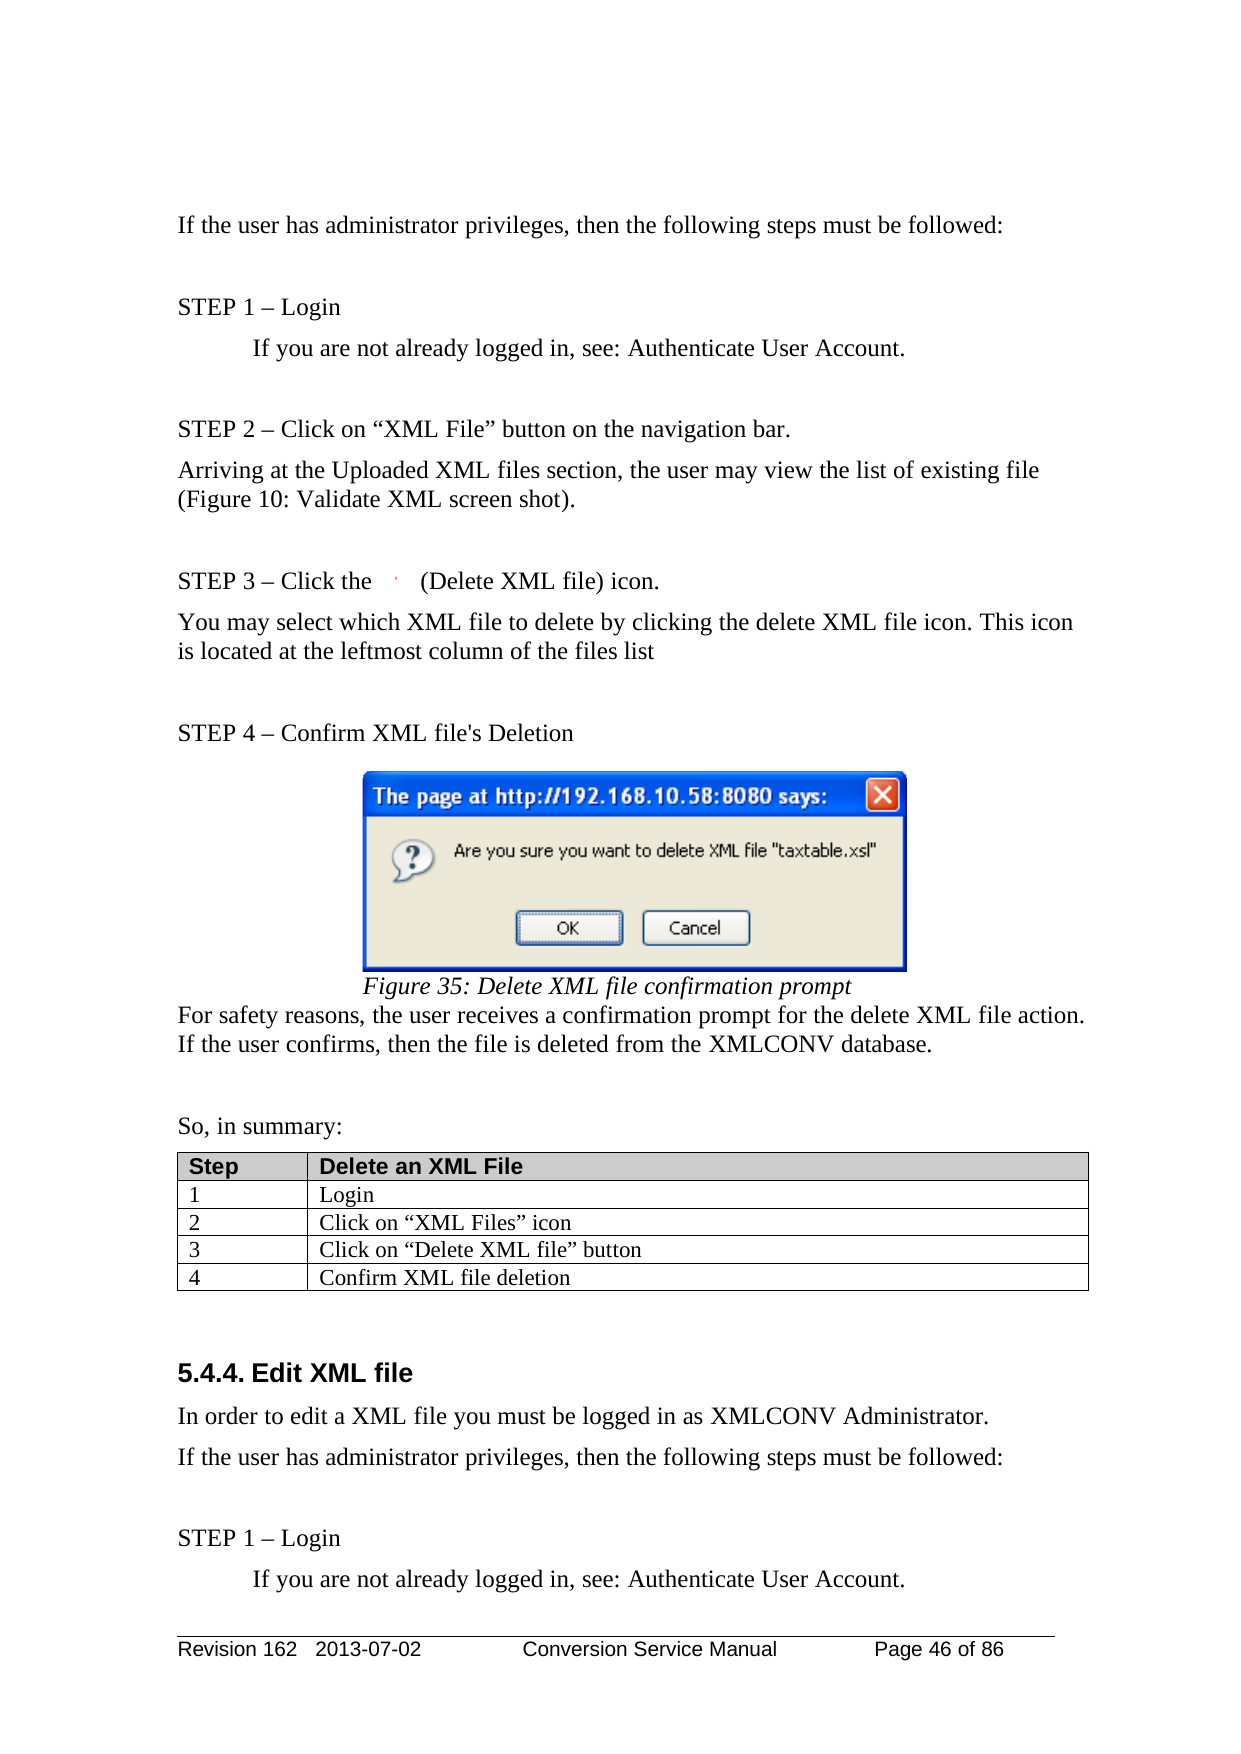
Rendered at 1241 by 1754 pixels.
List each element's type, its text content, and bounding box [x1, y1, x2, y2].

table_cell 4 [178, 1264, 307, 1290]
text STEP 1 – Login [177, 1523, 1092, 1552]
text If you are not already logged in, see: Authenticate User Account. [177, 333, 1092, 362]
text If you are not already logged in, see: Authenticate User Account. [177, 1564, 1092, 1593]
subtitle Edit XML file [177, 1357, 1092, 1388]
text STEP 4 – Confirm XML file's Deletion [177, 717, 1092, 747]
text STEP 3 – Click the (Delete XML file) icon. [177, 566, 1092, 595]
text If the user has administrator privileges, then the following steps must be followed: [177, 210, 1092, 239]
text If the user has administrator privileges, then the following steps must be followed: [177, 1441, 1092, 1471]
text For safety reasons, the user receives a confirmation prompt for the delete XML file action. If the user confirms, then the file is deleted from the XMLCONV database. [177, 758, 1092, 1058]
text STEP 1 – Login [177, 292, 1092, 321]
table_cell Click on “Delete XML file” button [308, 1236, 1088, 1263]
table_cell 2 [178, 1209, 307, 1235]
text You may select which XML file to delete by clicking the delete XML file icon. This icon is located at the leftmost column of the files list [177, 607, 1092, 665]
table_cell 3 [178, 1236, 307, 1263]
table_cell Confirm XML file deletion [308, 1264, 1088, 1290]
text In order to edit a XML file you must be logged in as XMLCONV Administrator. [177, 1401, 1092, 1430]
table_cell Click on “XML Files” icon [308, 1209, 1088, 1235]
text Figure 35: Delete XML file confirmation prompt [363, 972, 907, 1000]
table_cell 1 [178, 1181, 307, 1207]
text STEP 2 – Click on “XML File” button on the navigation bar. [177, 414, 1092, 443]
table_header Delete an XML File [308, 1153, 1088, 1180]
table_header Step [178, 1153, 307, 1180]
text Arriving at the Uploaded XML files section, the user may view the list of existing file (Figure 10: Validate XML screen shot). [177, 455, 1092, 513]
table_cell Login [308, 1181, 1088, 1207]
text So, in summary: [177, 1111, 1092, 1140]
